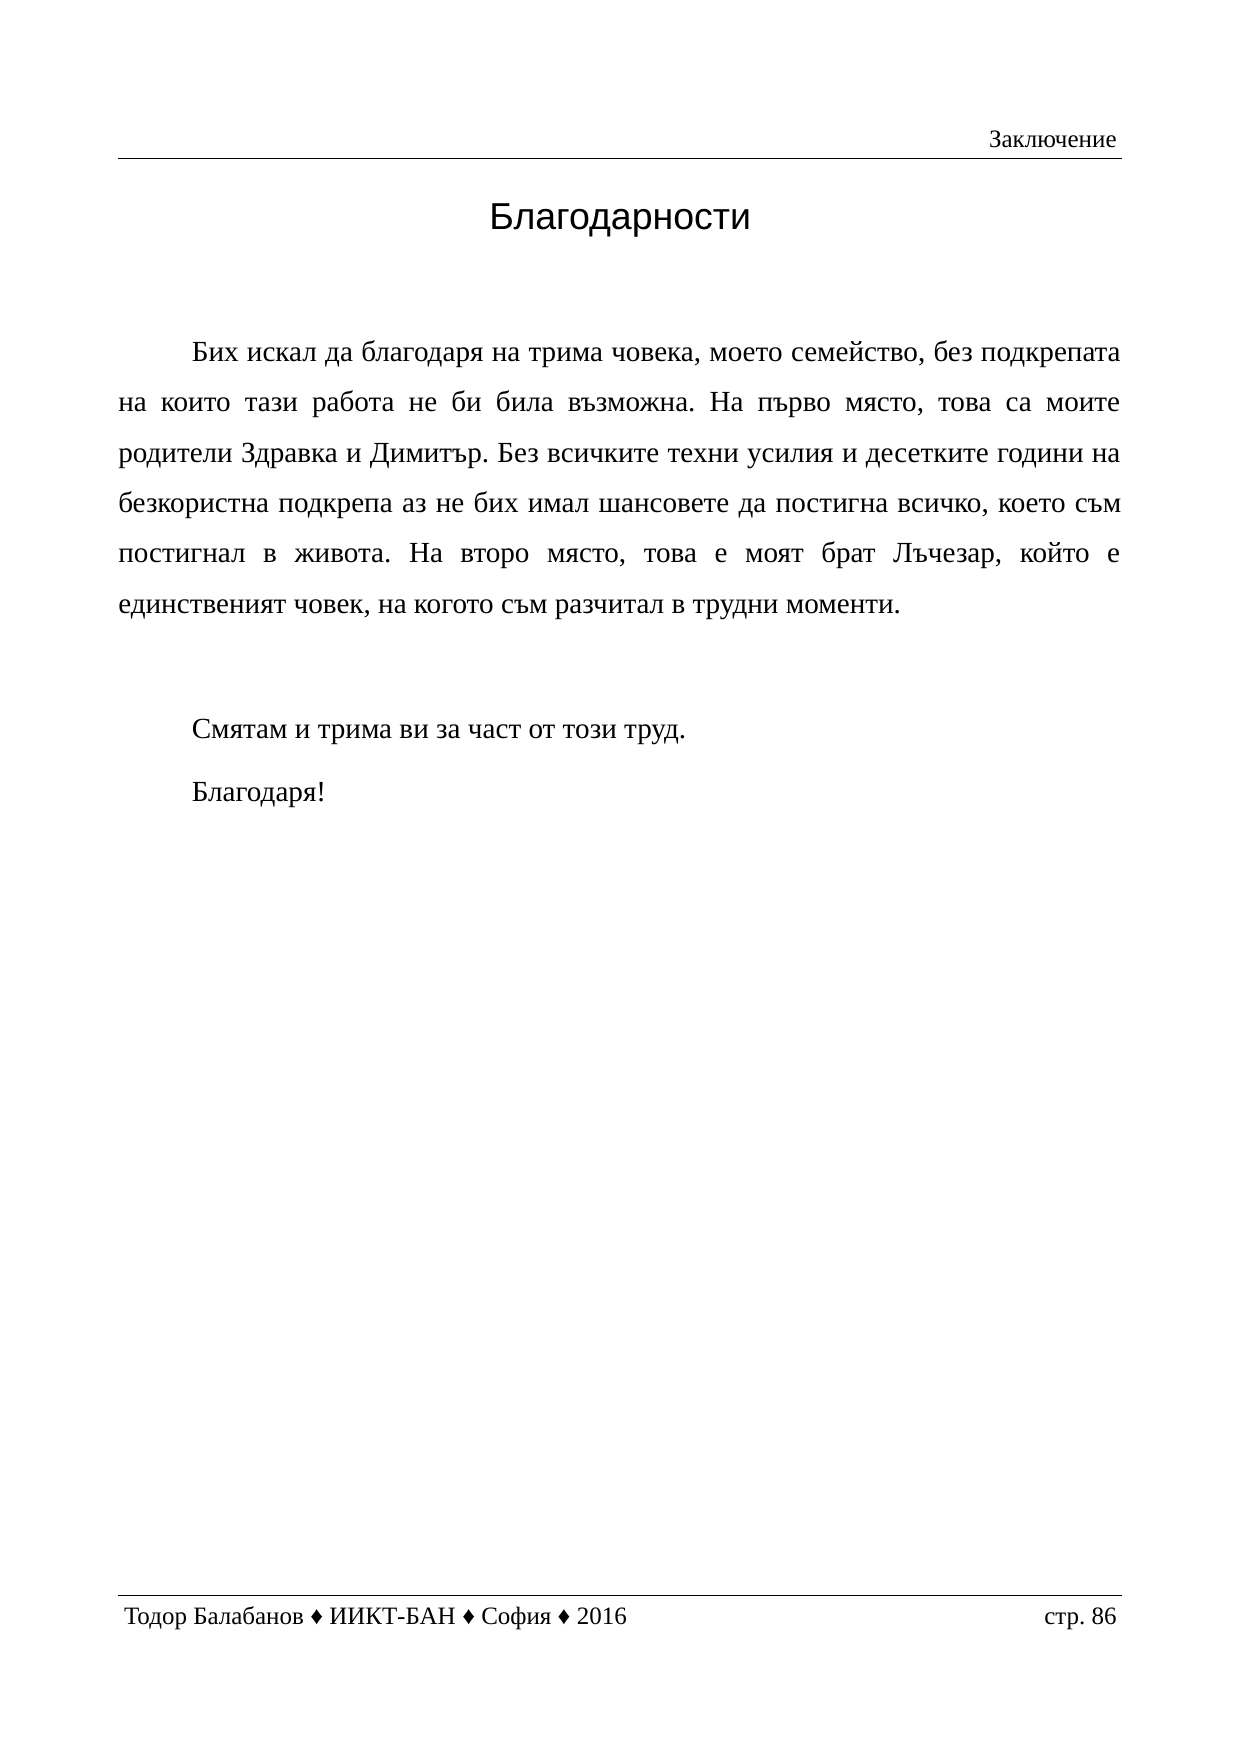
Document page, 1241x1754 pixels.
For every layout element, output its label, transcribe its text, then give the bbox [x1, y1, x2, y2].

subtitle Благодарности [118, 194, 1122, 237]
text Смятам и трима ви за част от този труд. [118, 711, 1122, 745]
text Благодаря! [118, 774, 1122, 808]
text Бих искал да благодаря на трима човека, моето семейство, без подкрепата на които тази работа не би била възможна. На първо място, това са моите родители Здравка и Димитър. Без всичките техни усилия и десетките години на безкористна подкрепа аз не бих имал шансовете да постигна всичко, което съм постигнал в живота. На второ място, това е моят брат Лъчезар, който е единственият човек, на когото съм разчитал в трудни моменти. [118, 334, 1122, 619]
